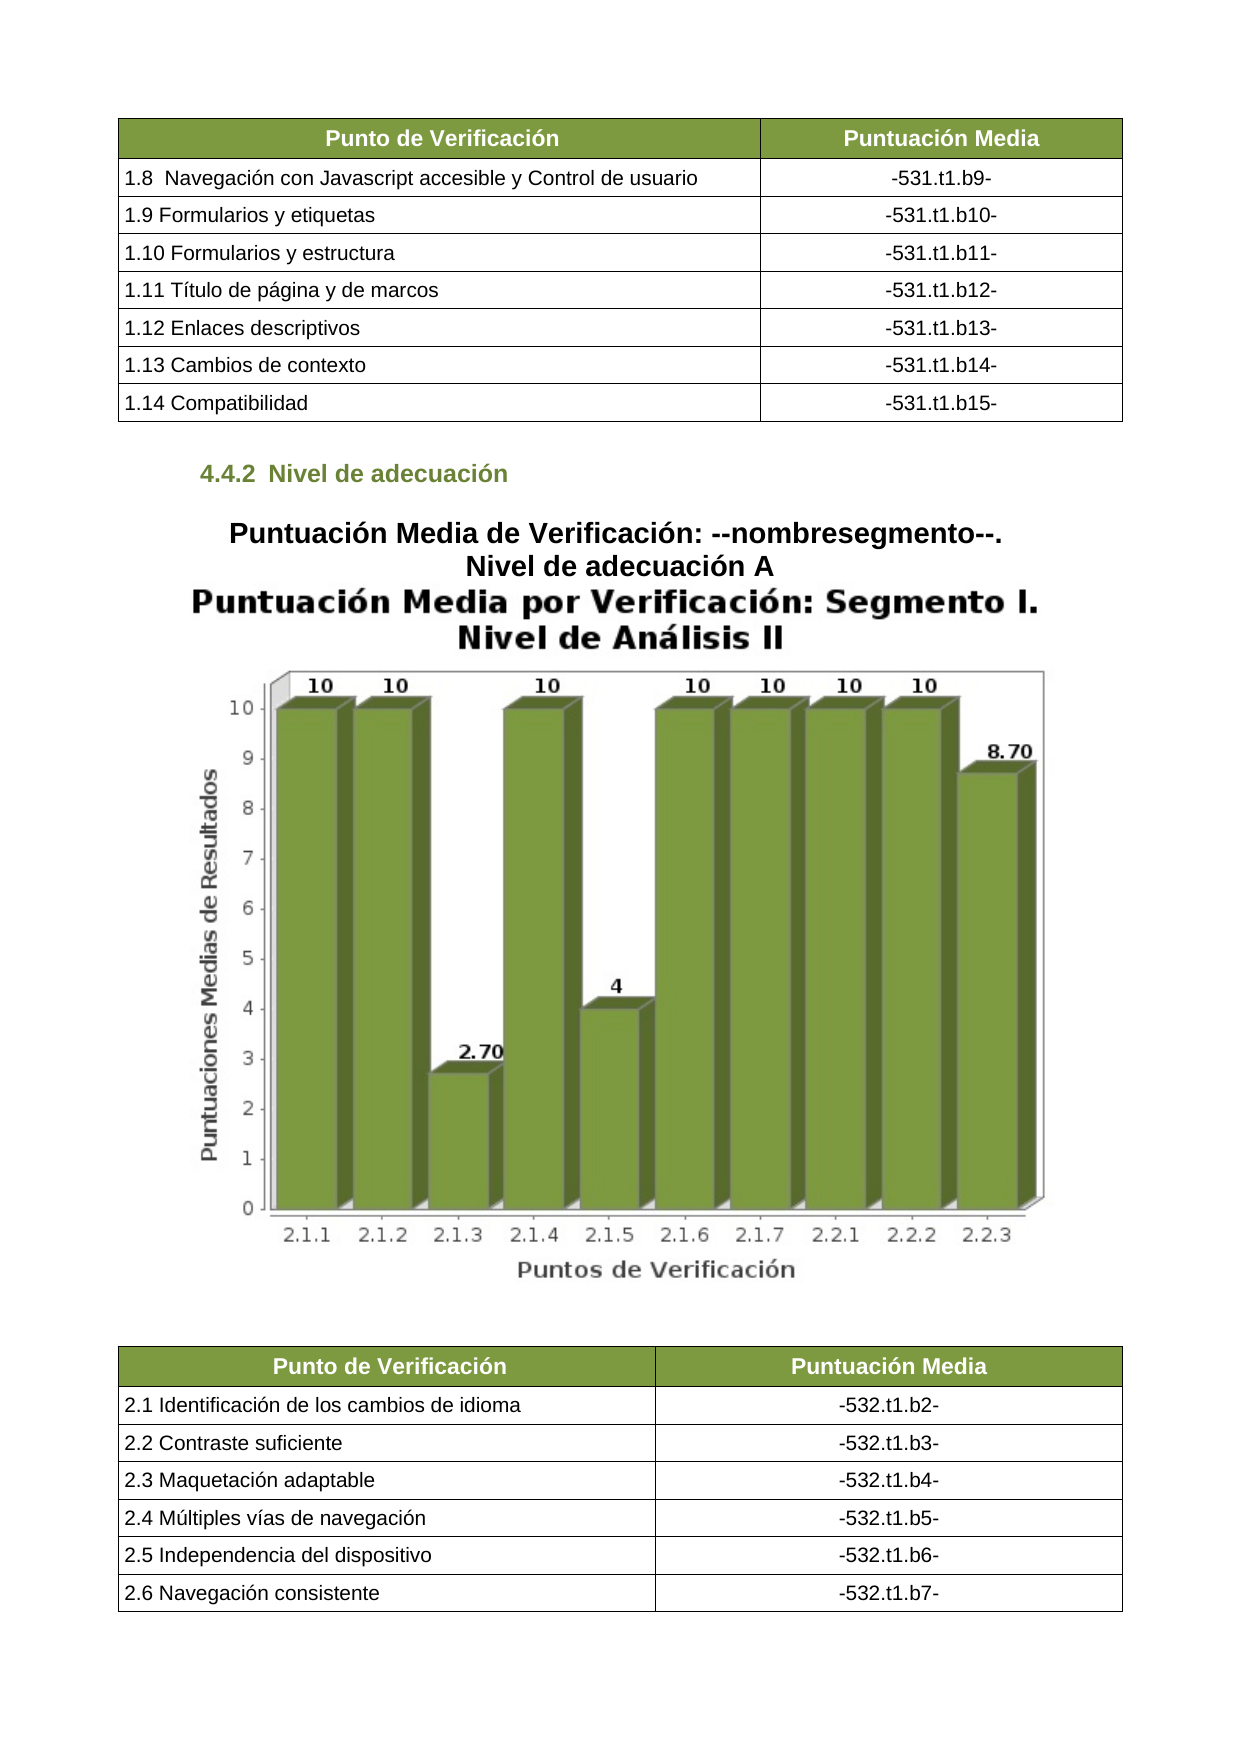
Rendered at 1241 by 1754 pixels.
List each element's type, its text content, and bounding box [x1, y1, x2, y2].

table_cell -532.t1.b7- [656, 1575, 1122, 1611]
table_cell 1.11 Título de página y de marcos [119, 272, 760, 308]
table_header Puntuación Media [656, 1347, 1122, 1386]
table_cell -531.t1.b14- [761, 347, 1122, 383]
table_header Punto de Verificación [119, 1347, 655, 1386]
table_cell -531.t1.b9- [761, 159, 1122, 196]
table_cell 2.5 Independencia del dispositivo [119, 1537, 655, 1573]
table_cell -532.t1.b6- [656, 1537, 1122, 1573]
table_cell 1.9 Formularios y etiquetas [119, 197, 760, 233]
table_cell 1.14 Compatibilidad [119, 384, 760, 421]
picture [178, 582, 1062, 1292]
table_cell 1.8 Navegación con Javascript accesible y Control de usuario [119, 159, 760, 196]
table_cell -532.t1.b4- [656, 1462, 1122, 1498]
table_cell 2.3 Maquetación adaptable [119, 1462, 655, 1498]
table_cell -531.t1.b12- [761, 272, 1122, 308]
table_cell -532.t1.b5- [656, 1500, 1122, 1536]
subtitle Nivel de adecuación [193, 459, 1122, 488]
table_cell 1.10 Formularios y estructura [119, 234, 760, 271]
table_cell -531.t1.b10- [761, 197, 1122, 233]
table_header Puntuación Media [761, 119, 1122, 158]
table_cell 2.6 Navegación consistente [119, 1575, 655, 1611]
text Nivel de adecuación A [118, 549, 1122, 583]
table_cell -532.t1.b3- [656, 1425, 1122, 1461]
table_header Punto de Verificación [119, 119, 760, 158]
table_cell 2.2 Contraste suficiente [119, 1425, 655, 1461]
table_cell 1.13 Cambios de contexto [119, 347, 760, 383]
table_cell 1.12 Enlaces descriptivos [119, 309, 760, 346]
table_cell -531.t1.b15- [761, 384, 1122, 421]
table_cell -531.t1.b11- [761, 234, 1122, 271]
text Puntuación Media de Verificación: --nombresegmento--. [118, 516, 1122, 549]
table_cell -532.t1.b2- [656, 1387, 1122, 1423]
table_cell -531.t1.b13- [761, 309, 1122, 346]
table_cell 2.4 Múltiples vías de navegación [119, 1500, 655, 1536]
table_cell 2.1 Identificación de los cambios de idioma [119, 1387, 655, 1423]
